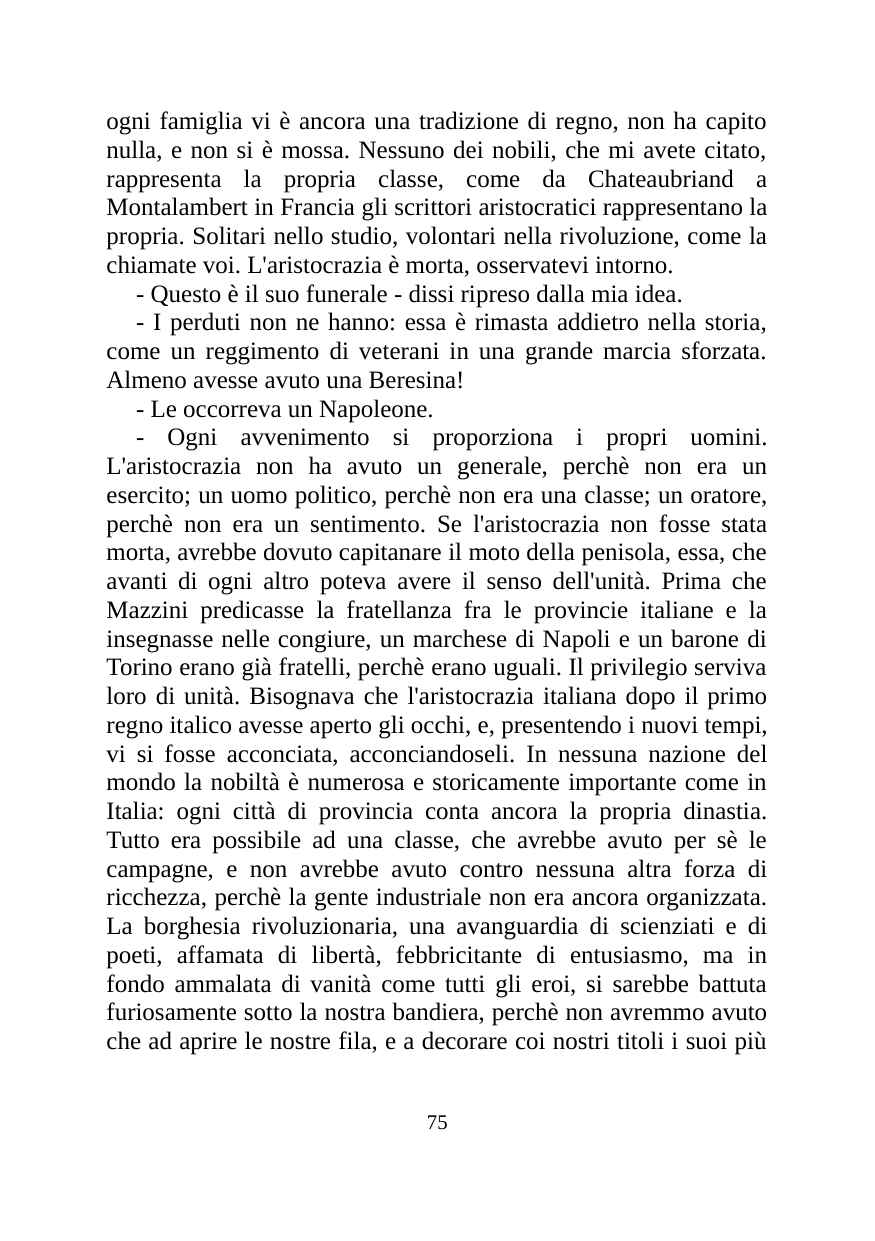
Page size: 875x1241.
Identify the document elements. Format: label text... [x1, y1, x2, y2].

text - I perduti non ne hanno: essa è rimasta addietro nella storia, come un reggimento di veterani in una grande marcia sforzata. Almeno avesse avuto una Beresina! [106, 307, 768, 394]
text - Ogni avvenimento si proporziona i propri uomini. L'aristocrazia non ha avuto un generale, perchè non era un esercito; un uomo politico, perchè non era una classe; un oratore, perchè non era un sentimento. Se l'aristocrazia non fosse stata morta, avrebbe dovuto capitanare il moto della penisola, essa, che avanti di ogni altro poteva avere il senso dell'unità. Prima che Mazzini predicasse la fratellanza fra le provincie italiane e la insegnasse nelle congiure, un marchese di Napoli e un barone di Torino erano già fratelli, perchè erano uguali. Il privilegio serviva loro di unità. Bisognava che l'aristocrazia italiana dopo il primo regno italico avesse aperto gli occhi, e, presentendo i nuovi tempi, vi si fosse acconciata, acconciandoseli. In nessuna nazione del mondo la nobiltà è numerosa e storicamente importante come in Italia: ogni città di provincia conta ancora la propria dinastia. Tutto era possibile ad una classe, che avrebbe avuto per sè le campagne, e non avrebbe avuto contro nessuna altra forza di ricchezza, perchè la gente industriale non era ancora organizzata. La borghesia rivoluzionaria, una avanguardia di scienziati e di poeti, affamata di libertà, febbricitante di entusiasmo, ma in fondo ammalata di vanità come tutti gli eroi, si sarebbe battuta furiosamente sotto la nostra bandiera, perchè non avremmo avuto che ad aprire le nostre fila, e a decorare coi nostri titoli i suoi più [106, 422, 768, 1055]
text - Le occorreva un Napoleone. [106, 394, 768, 422]
text ogni famiglia vi è ancora una tradizione di regno, non ha capito nulla, e non si è mossa. Nessuno dei nobili, che mi avete citato, rappresenta la propria classe, come da Chateaubriand a Montalambert in Francia gli scrittori aristocratici rappresentano la propria. Solitari nello studio, volontari nella rivoluzione, come la chiamate voi. L'aristocrazia è morta, osservatevi intorno. [106, 106, 768, 279]
text - Questo è il suo funerale - dissi ripreso dalla mia idea. [106, 279, 768, 307]
